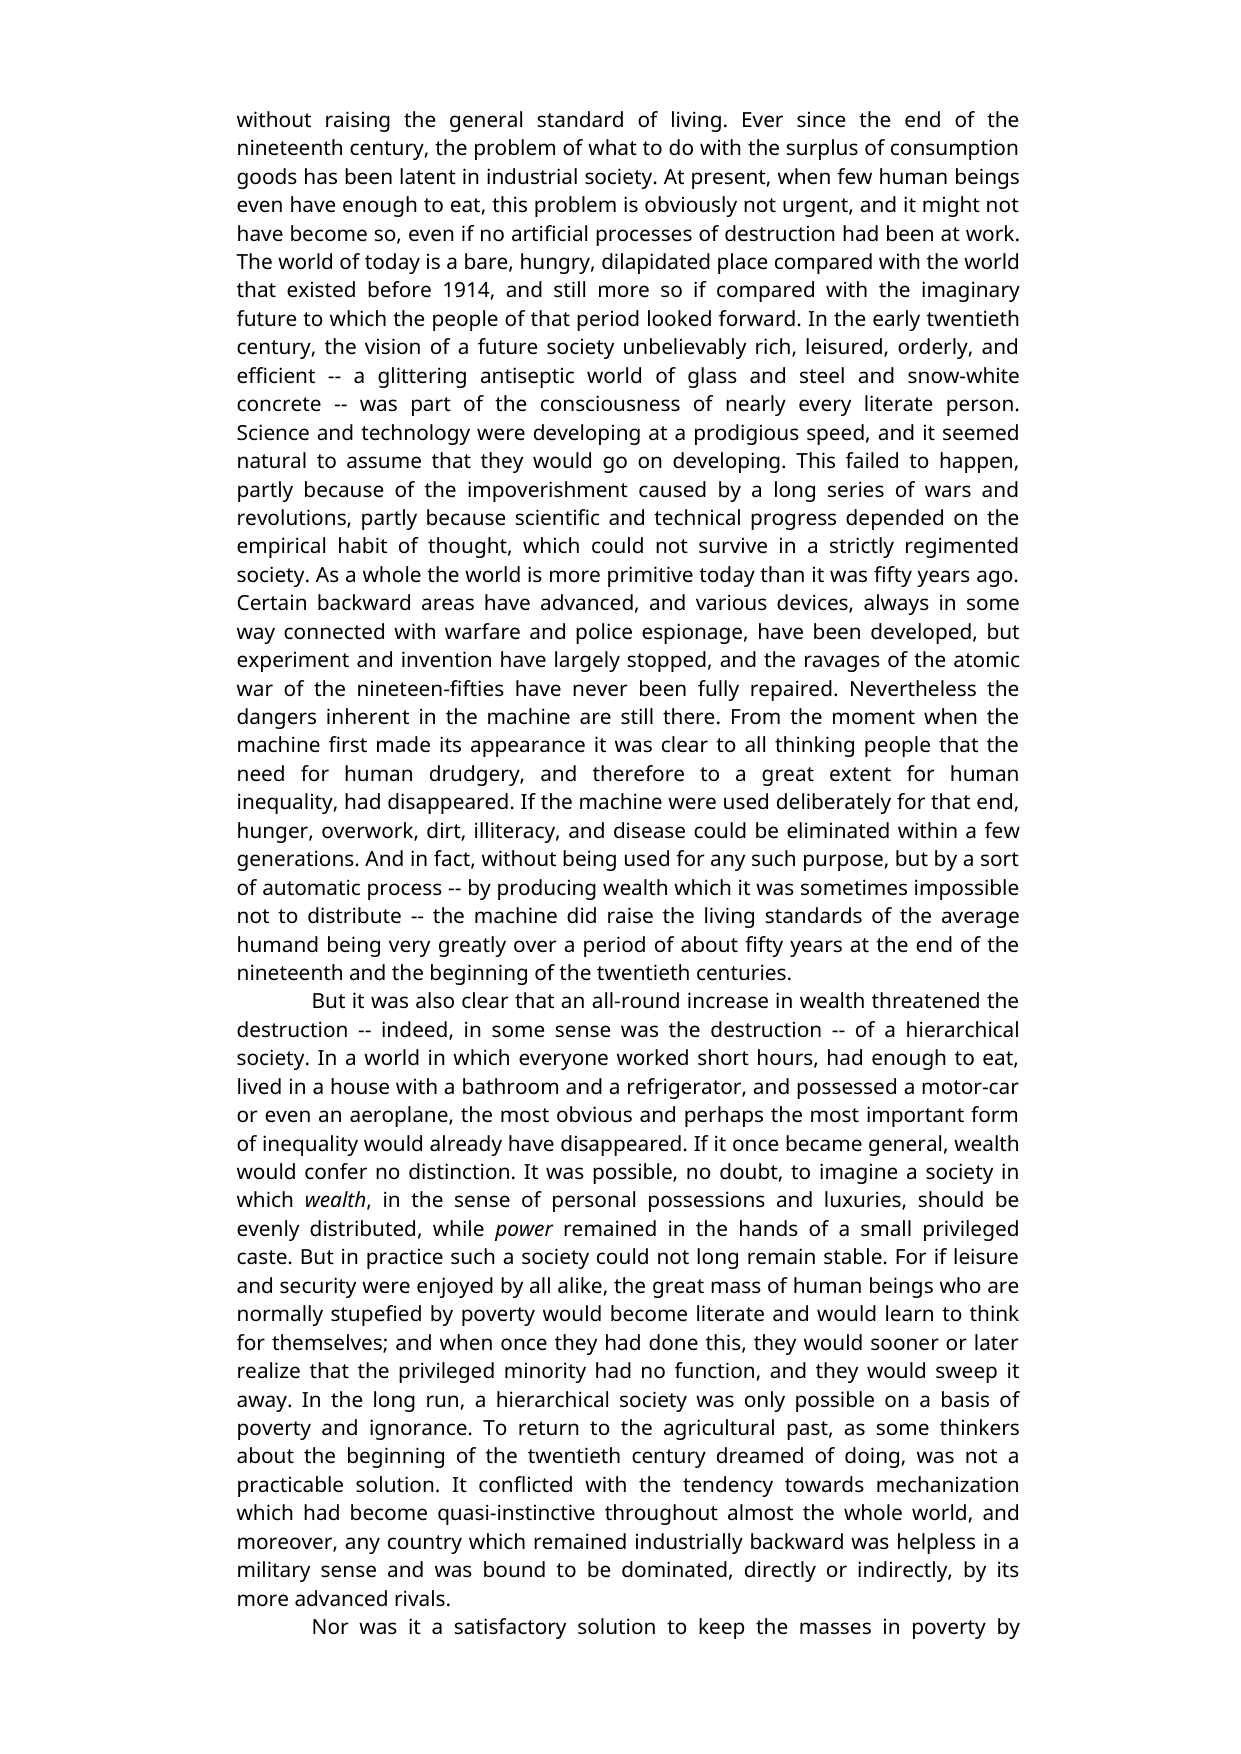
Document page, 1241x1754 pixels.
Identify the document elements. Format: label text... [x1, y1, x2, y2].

text without raising the general standard of living. Ever since the end of the nineteenth century, the problem of what to do with the surplus of consumption goods has been latent in industrial society. At present, when few human beings even have enough to eat, this problem is obviously not urgent, and it might not have become so, even if no artificial processes of destruction had been at work. The world of today is a bare, hungry, dilapidated place compared with the world that existed before 1914, and still more so if compared with the imaginary future to which the people of that period looked forward. In the early twentieth century, the vision of a future society unbelievably rich, leisured, orderly, and efficient -- a glittering antiseptic world of glass and steel and snow-white concrete -- was part of the consciousness of nearly every literate person. Science and technology were developing at a prodigious speed, and it seemed natural to assume that they would go on developing. This failed to happen, partly because of the impoverishment caused by a long series of wars and revolutions, partly because scientific and technical progress depended on the empirical habit of thought, which could not survive in a strictly regimented society. As a whole the world is more primitive today than it was fifty years ago. Certain backward areas have advanced, and various devices, always in some way connected with warfare and police espionage, have been developed, but experiment and invention have largely stopped, and the ravages of the atomic war of the nineteen-fifties have never been fully repaired. Nevertheless the dangers inherent in the machine are still there. From the moment when the machine first made its appearance it was clear to all thinking people that the need for human drudgery, and therefore to a great extent for human inequality, had disappeared. If the machine were used deliberately for that end, hunger, overwork, dirt, illiteracy, and disease could be eliminated within a few generations. And in fact, without being used for any such purpose, but by a sort of automatic process -- by producing wealth which it was sometimes impossible not to distribute -- the machine did raise the living standards of the average humand being very greatly over a period of about fifty years at the end of the nineteenth and the beginning of the twentieth centuries. [236, 105, 1021, 987]
text But it was also clear that an all-round increase in wealth threatened the destruction -- indeed, in some sense was the destruction -- of a hierarchical society. In a world in which everyone worked short hours, had enough to eat, lived in a house with a bathroom and a refrigerator, and possessed a motor-car or even an aeroplane, the most obvious and perhaps the most important form of inequality would already have disappeared. If it once became general, wealth would confer no distinction. It was possible, no doubt, to imagine a society in which wealth, in the sense of personal possessions and luxuries, should be evenly distributed, while power remained in the hands of a small privileged caste. But in practice such a society could not long remain stable. For if leisure and security were enjoyed by all alike, the great mass of human beings who are normally stupefied by poverty would become literate and would learn to think for themselves; and when once they had done this, they would sooner or later realize that the privileged minority had no function, and they would sweep it away. In the long run, a hierarchical society was only possible on a basis of poverty and ignorance. To return to the agricultural past, as some thinkers about the beginning of the twentieth century dreamed of doing, was not a practicable solution. It conflicted with the tendency towards mechanization which had become quasi-instinctive throughout almost the whole world, and moreover, any country which remained industrially backward was helpless in a military sense and was bound to be dominated, directly or indirectly, by its more advanced rivals. [236, 987, 1021, 1612]
text Nor was it a satisfactory solution to keep the masses in poverty by [236, 1612, 1021, 1641]
